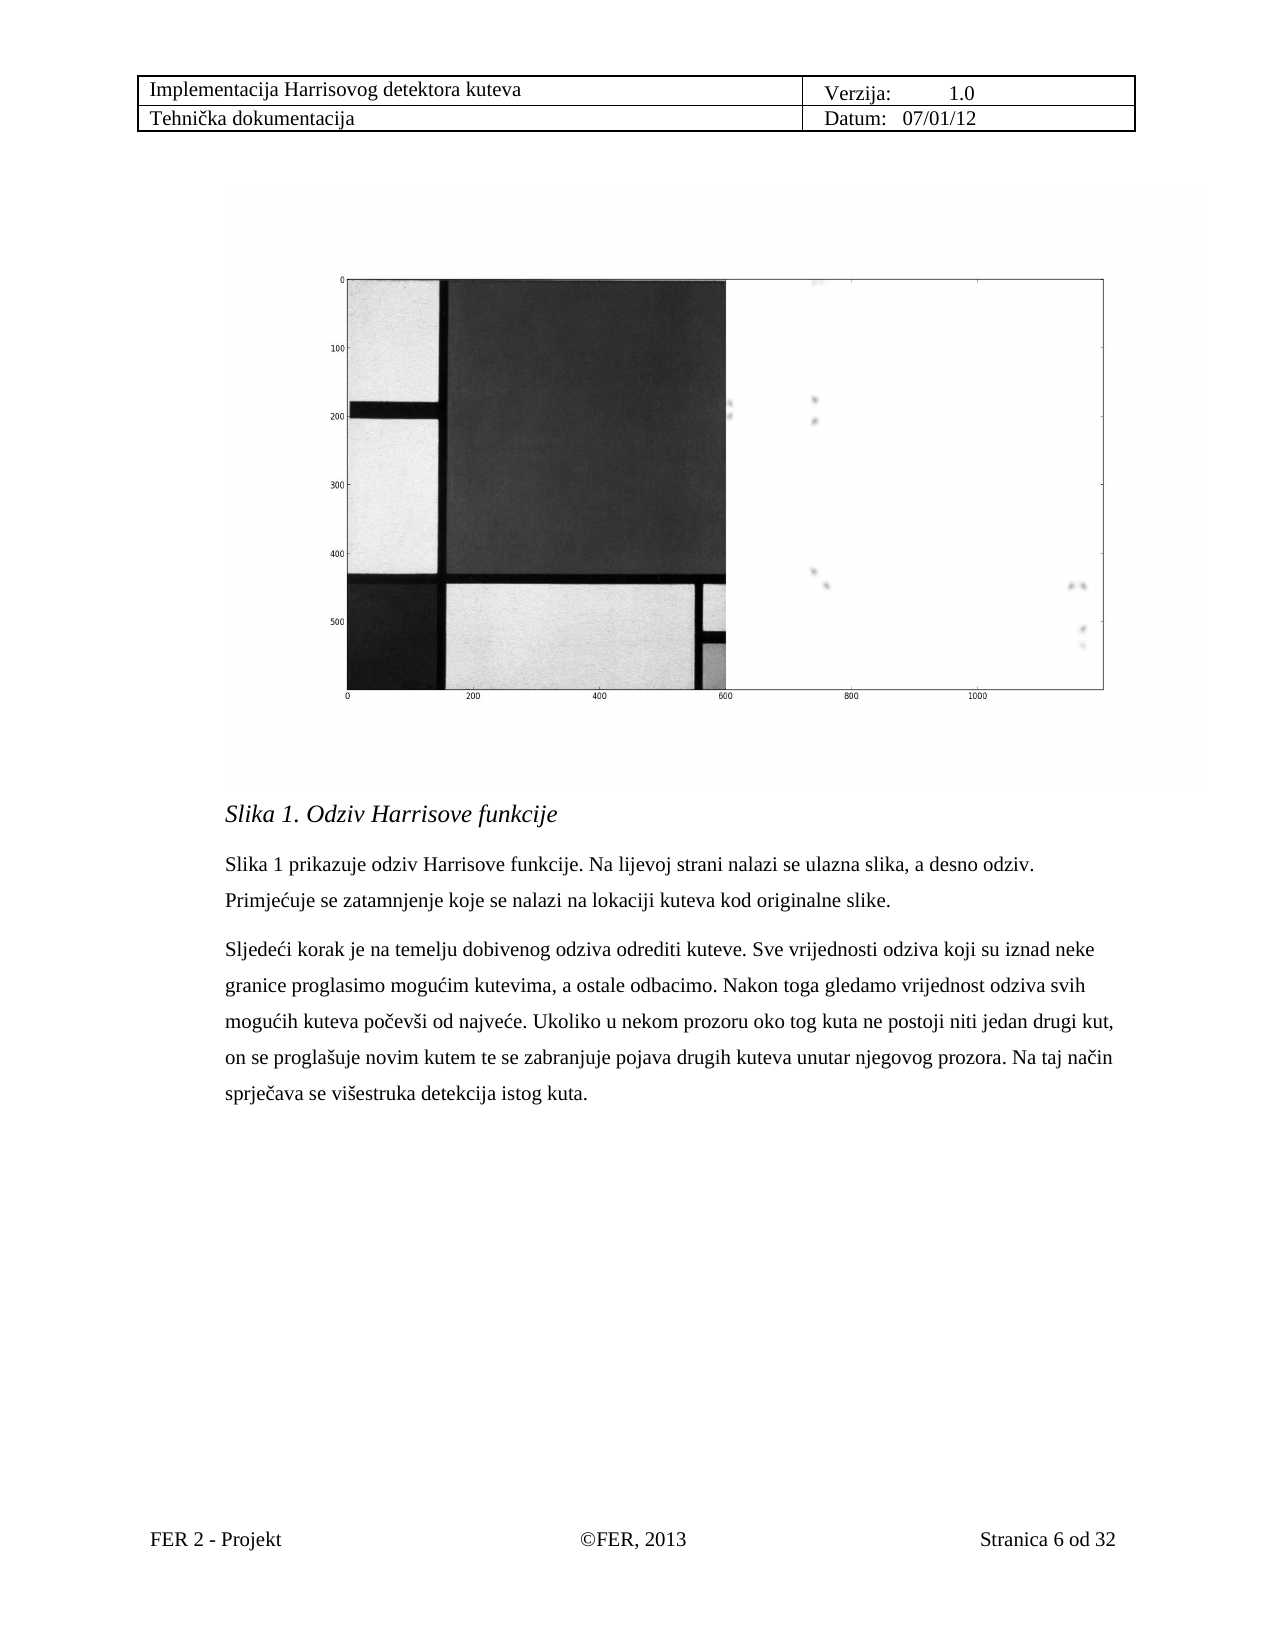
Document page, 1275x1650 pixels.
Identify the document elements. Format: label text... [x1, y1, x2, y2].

text Sljedeći korak je na temelju dobivenog odziva odrediti kuteve. Sve vrijednosti odziva koji su iznad neke granice proglasimo mogućim kutevima, a ostale odbacimo. Nakon toga gledamo vrijednost odziva svih mogućih kuteva počevši od najveće. Ukoliko u nekom prozoru oko tog kuta ne postoji niti jedan drugi kut, on se proglašuje novim kutem te se zabranjuje pojava drugih kuteva unutar njegovog prozora. Na taj način sprječava se višestruka detekcija istog kuta. [225, 937, 1125, 1105]
text Slika 1 prikazuje odziv Harrisove funkcije. Na lijevoj strani nalazi se ulazna slika, a desno odziv. Primjećuje se zatamnjenje koje se nalazi na lokaciji kuteva kod originalne slike. [225, 852, 1125, 912]
picture [225, 185, 1201, 785]
text Slika 1. Odziv Harrisove funkcije [225, 785, 1211, 827]
